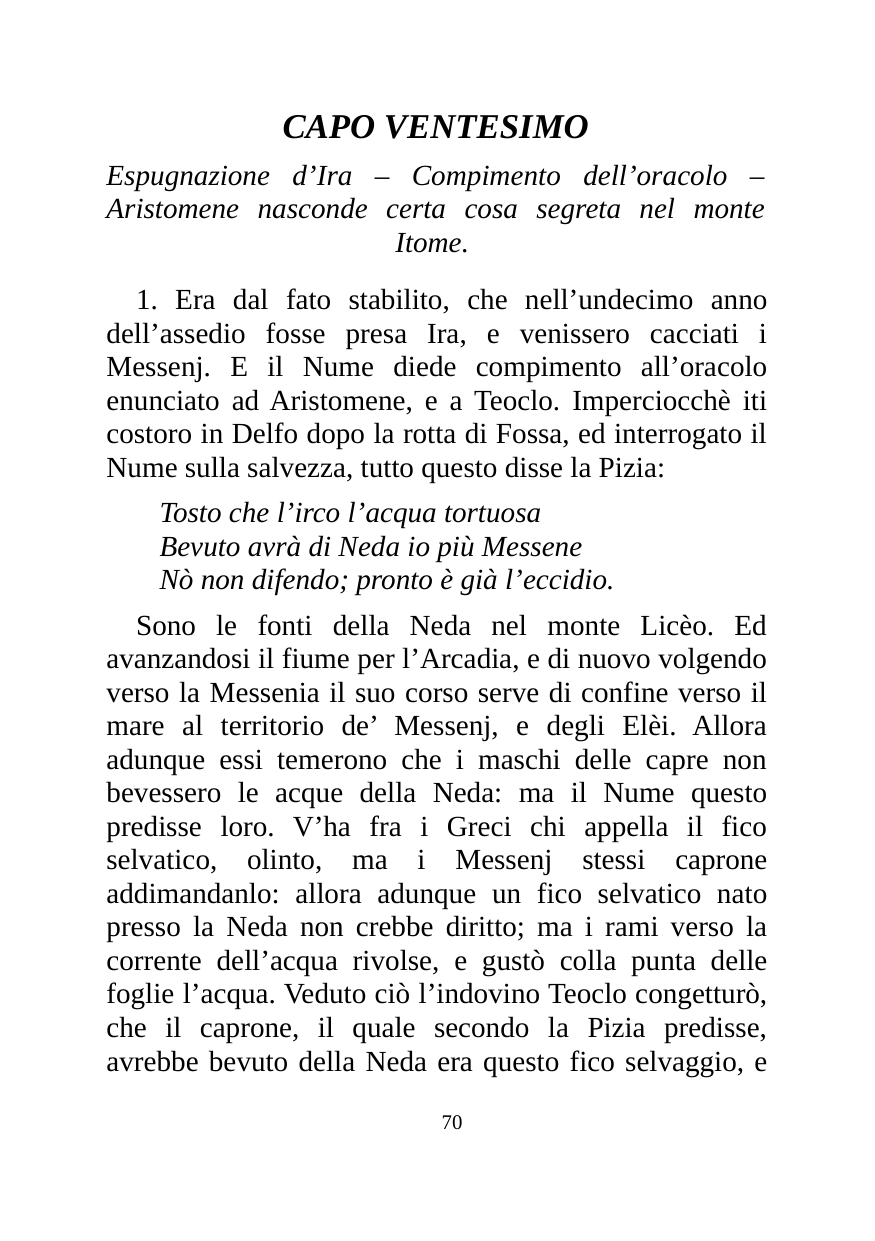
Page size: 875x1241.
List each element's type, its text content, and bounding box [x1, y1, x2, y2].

text Espugnazione d’Ira – Compimento dell’oracolo – Aristomene nasconde certa cosa segreta nel monte Itome. [106, 158, 768, 259]
text Sono le fonti della Neda nel monte Licèo. Ed avanzandosi il fiume per l’Arcadia, e di nuovo volgendo verso la Messenia il suo corso serve di confine verso il mare al territorio de’ Messenj, e degli Elèi. Allora adunque essi temerono che i maschi delle capre non bevessero le acque della Neda: ma il Nume questo predisse loro. V’ha fra i Greci chi appella il fico selvatico, olinto, ma i Messenj stessi caprone addimandanlo: allora adunque un fico selvatico nato presso la Neda non crebbe diritto; ma i rami verso la corrente dell’acqua rivolse, e gustò colla punta delle foglie l’acqua. Veduto ciò l’indovino Teoclo congetturò, che il caprone, il quale secondo la Pizia predisse, avrebbe bevuto della Neda era questo fico selvaggio, e [106, 608, 768, 1077]
text 1. Era dal fato stabilito, che nell’undecimo anno dell’assedio fosse presa Ira, e venissero cacciati i Messenj. E il Nume diede compimento all’oracolo enunciato ad Aristomene, e a Teoclo. Imperciocchè iti costoro in Delfo dopo la rotta di Fossa, ed interrogato il Nume sulla salvezza, tutto questo disse la Pizia: [106, 282, 768, 483]
subtitle CAPO VENTESIMO [106, 106, 768, 146]
text Tosto che l’irco l’acqua tortuosa Bevuto avrà di Neda io più Messene Nò non difendo; pronto è già l’eccidio. [159, 495, 768, 596]
